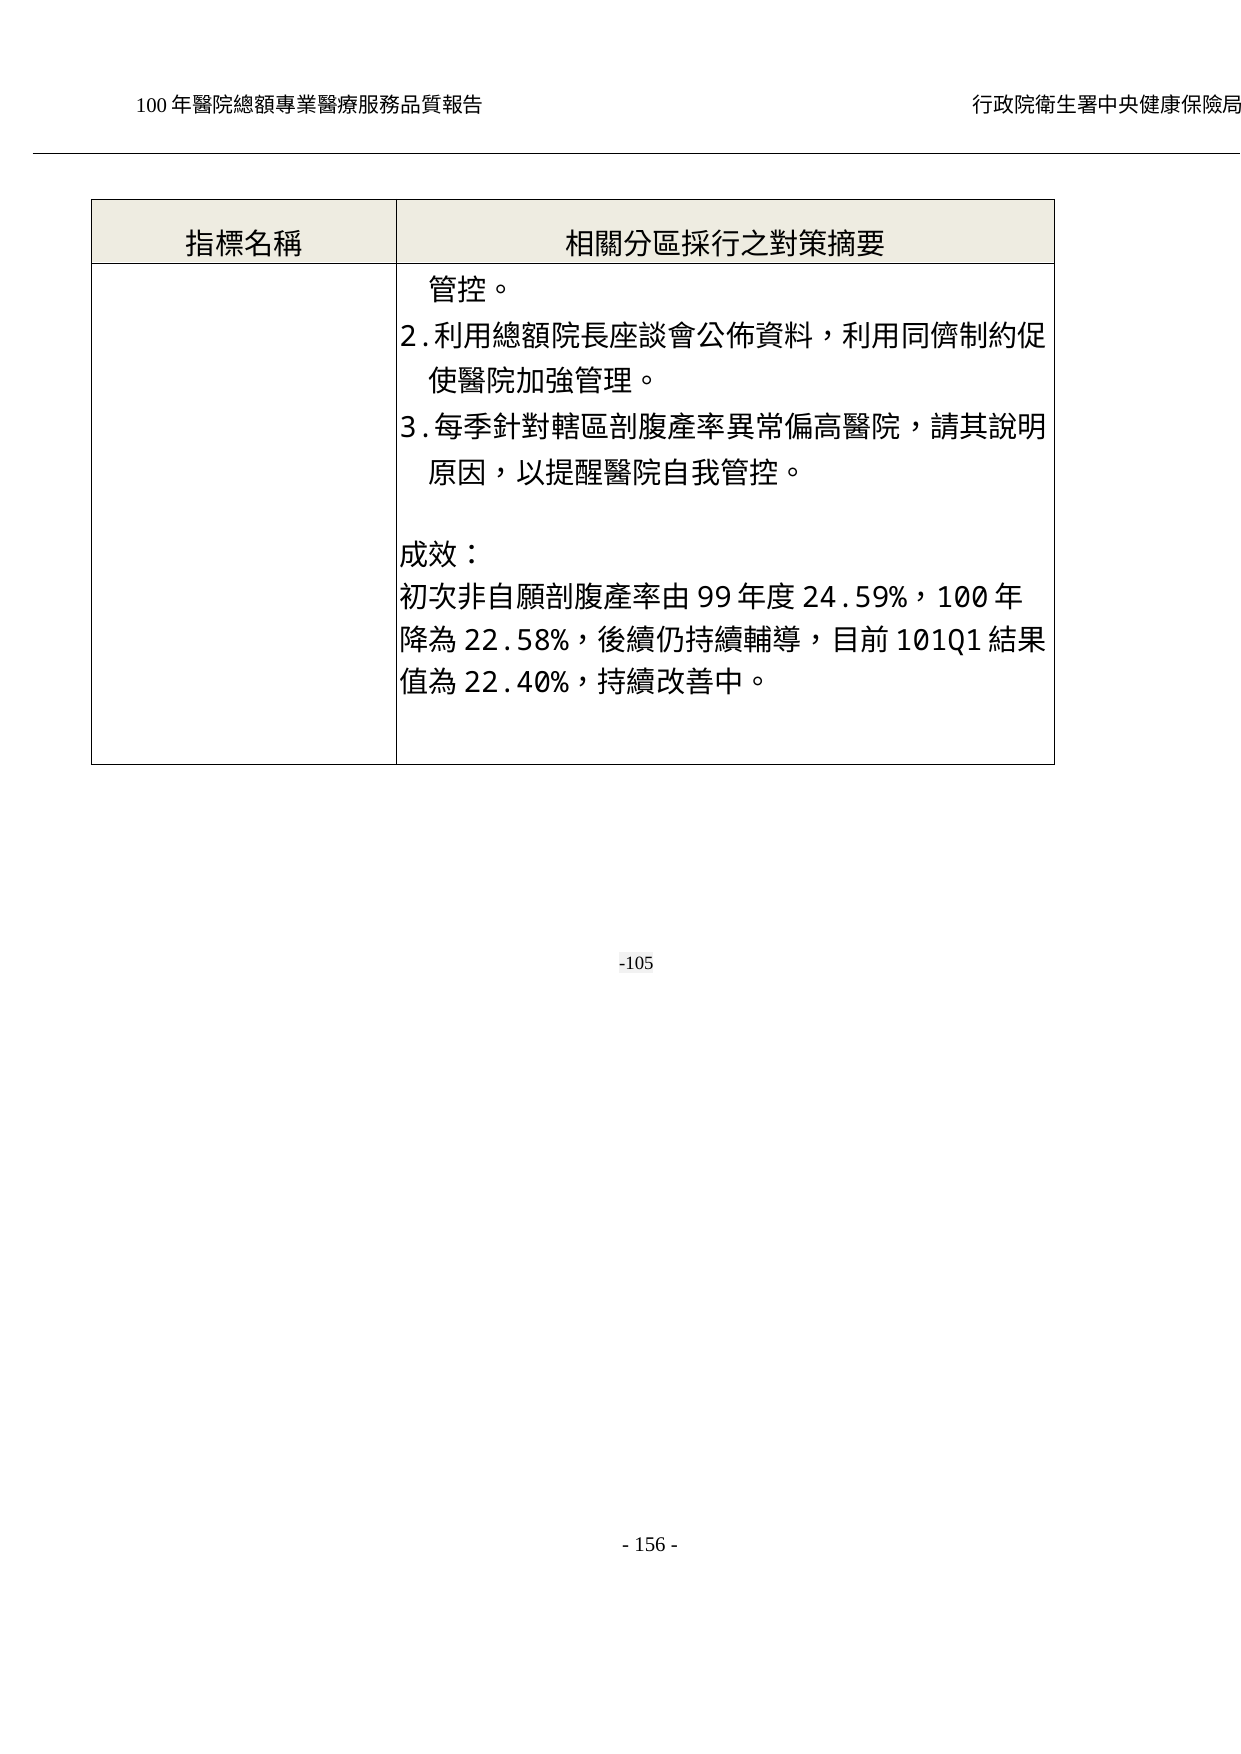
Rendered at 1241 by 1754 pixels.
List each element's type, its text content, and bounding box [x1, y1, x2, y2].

table_header 相關分區採行之對策摘要 [397, 200, 1054, 262]
table_cell [92, 264, 396, 764]
table_cell 管控。 2.利用總額院長座談會公佈資料，利用同儕制約促使醫院加強管理。 3.每季針對轄區剖腹產率異常偏高醫院，請其說明原因，以提醒醫院自我管控。 成效： 初次非自願剖腹產率由99年度24.59%，100年降為22.58%，後續仍持續輔導，目前101Q1結果值為22.40%，持續改善中。 [397, 264, 1054, 764]
text -105 [619, 952, 668, 973]
table_header 指標名稱 [92, 200, 396, 262]
